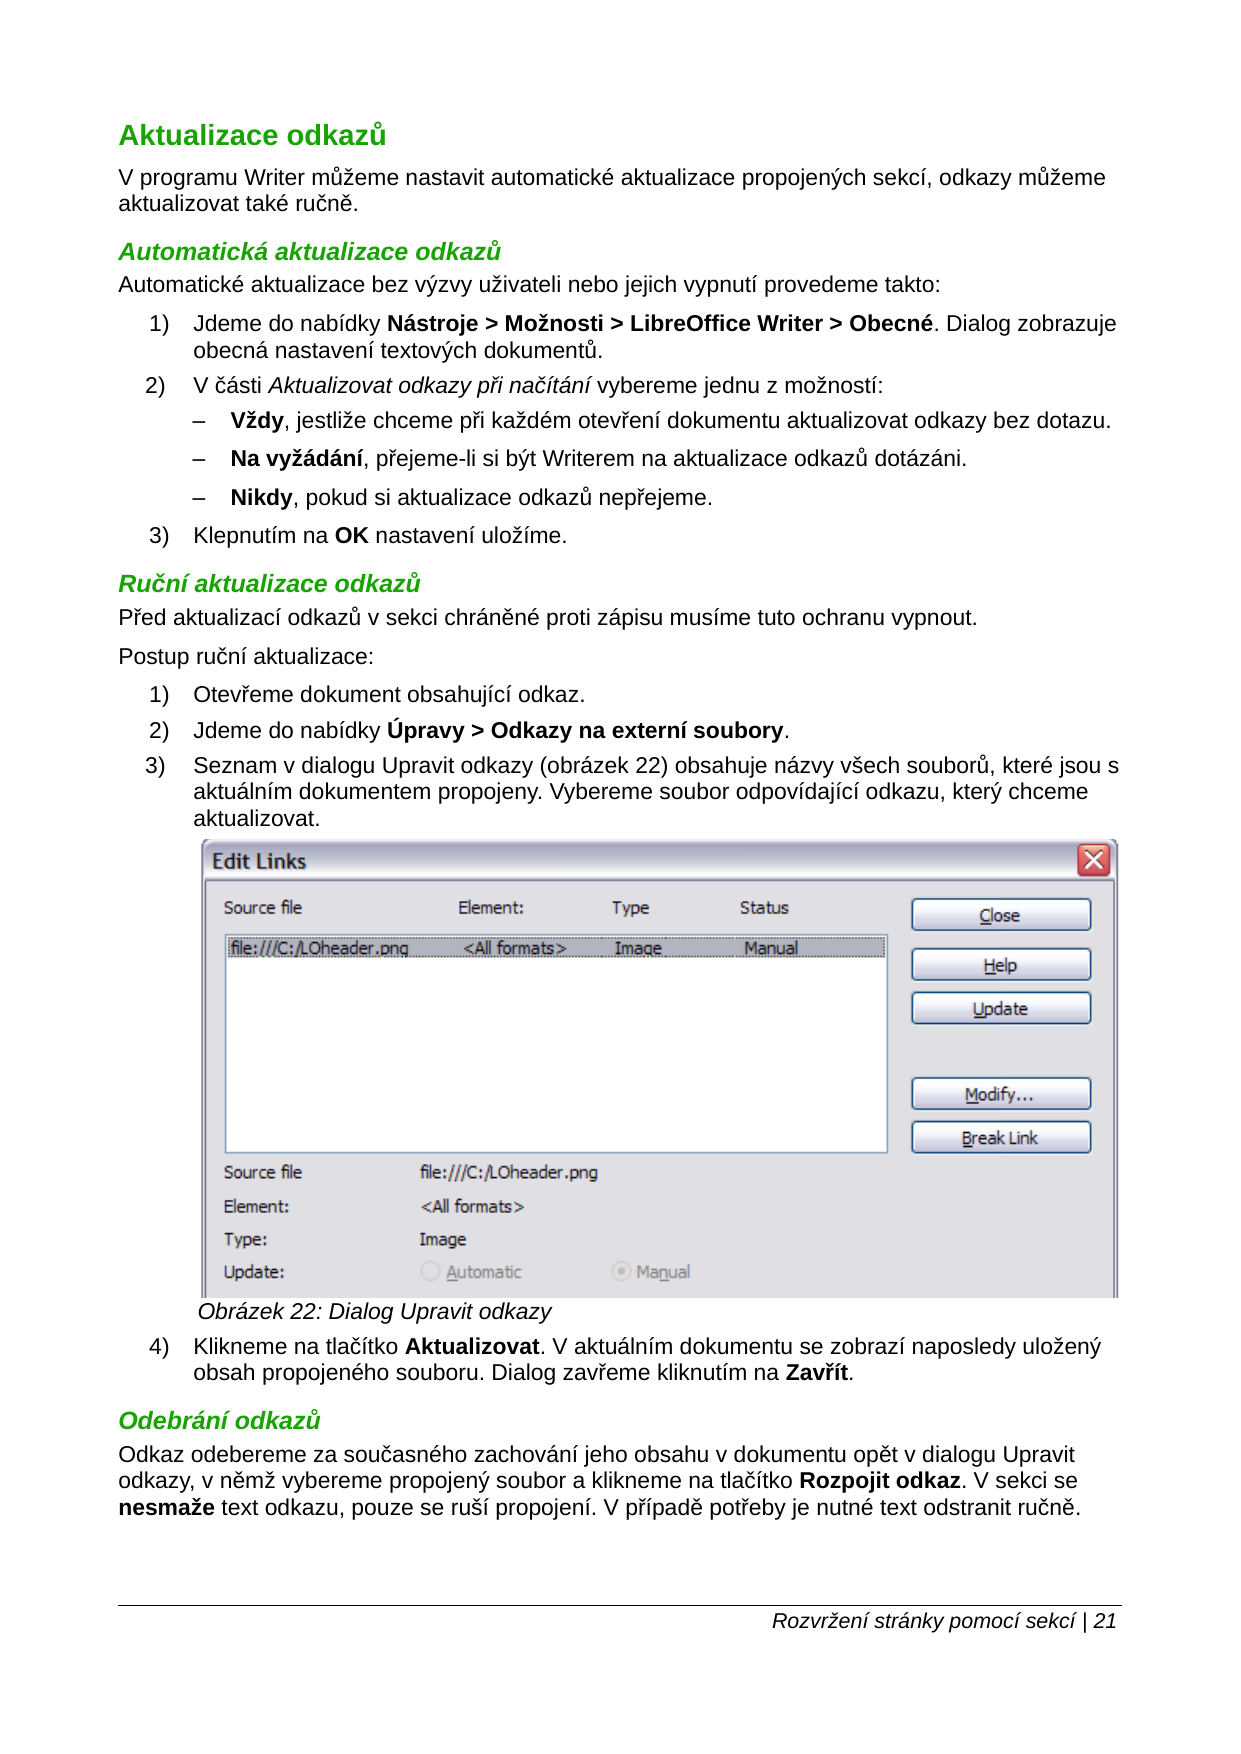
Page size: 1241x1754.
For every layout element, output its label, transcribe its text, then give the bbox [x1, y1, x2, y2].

subtitle Automatická aktualizace odkazů [118, 237, 1122, 266]
list Před aktualizací odkazů v sekci chráněné proti zápisu musíme tuto ochranu vypnout. [118, 604, 1122, 630]
list Jdeme do nabídky Úpravy > Odkazy na externí soubory. [169, 717, 1122, 743]
subtitle Aktualizace odkazů [118, 118, 1122, 152]
list Postup ruční aktualizace: [118, 643, 1122, 669]
list Jdeme do nabídky Nástroje > Možnosti > LibreOffice Writer > Obecné. Dialog zobrazuje obecná nastavení textových dokumentů. [169, 310, 1122, 363]
list Klepnutím na OK nastavení uložíme. [169, 522, 1122, 548]
list Klikneme na tlačítko Aktualizovat. V aktuálním dokumentu se zobrazí naposledy uložený obsah propojeného souboru. Dialog zavřeme kliknutím na Zavřít. [169, 1333, 1122, 1386]
list Seznam v dialogu Upravit odkazy (obrázek 22) obsahuje názvy všech souborů, které jsou s aktuálním dokumentem propojeny. Vybereme soubor odpovídající odkazu, který chceme aktualizovat. [165, 752, 1122, 831]
list Otevřeme dokument obsahující odkaz. [169, 681, 1122, 708]
text Obrázek 22: Dialog Upravit odkazy [197, 1298, 1122, 1324]
list V části Aktualizovat odkazy při načítání vybereme jednu z možností: [165, 372, 1122, 398]
list Nikdy, pokud si aktualizace odkazů nepřejeme. [192, 484, 1122, 510]
text Odkaz odebereme za současného zachování jeho obsahu v dokumentu opět v dialogu Upravit odkazy, v němž vybereme propojený soubor a klikneme na tlačítko Rozpojit odkaz. V sekci se nesmaže text odkazu, pouze se ruší propojení. V případě potřeby je nutné text odstranit ručně. [118, 1441, 1122, 1520]
list Vždy, jestliže chceme při každém otevření dokumentu aktualizovat odkazy bez dotazu. [192, 407, 1122, 433]
subtitle Ruční aktualizace odkazů [118, 569, 1122, 598]
list Automatické aktualizace bez výzvy uživateli nebo jejich vypnutí provedeme takto: [118, 271, 1122, 298]
picture [197, 839, 1123, 1298]
text V programu Writer můžeme nastavit automatické aktualizace propojených sekcí, odkazy můžeme aktualizovat také ručně. [118, 163, 1122, 216]
list Na vyžádání, přejeme-li si být Writerem na aktualizace odkazů dotázáni. [192, 445, 1122, 472]
subtitle Odebrání odkazů [118, 1406, 1122, 1435]
